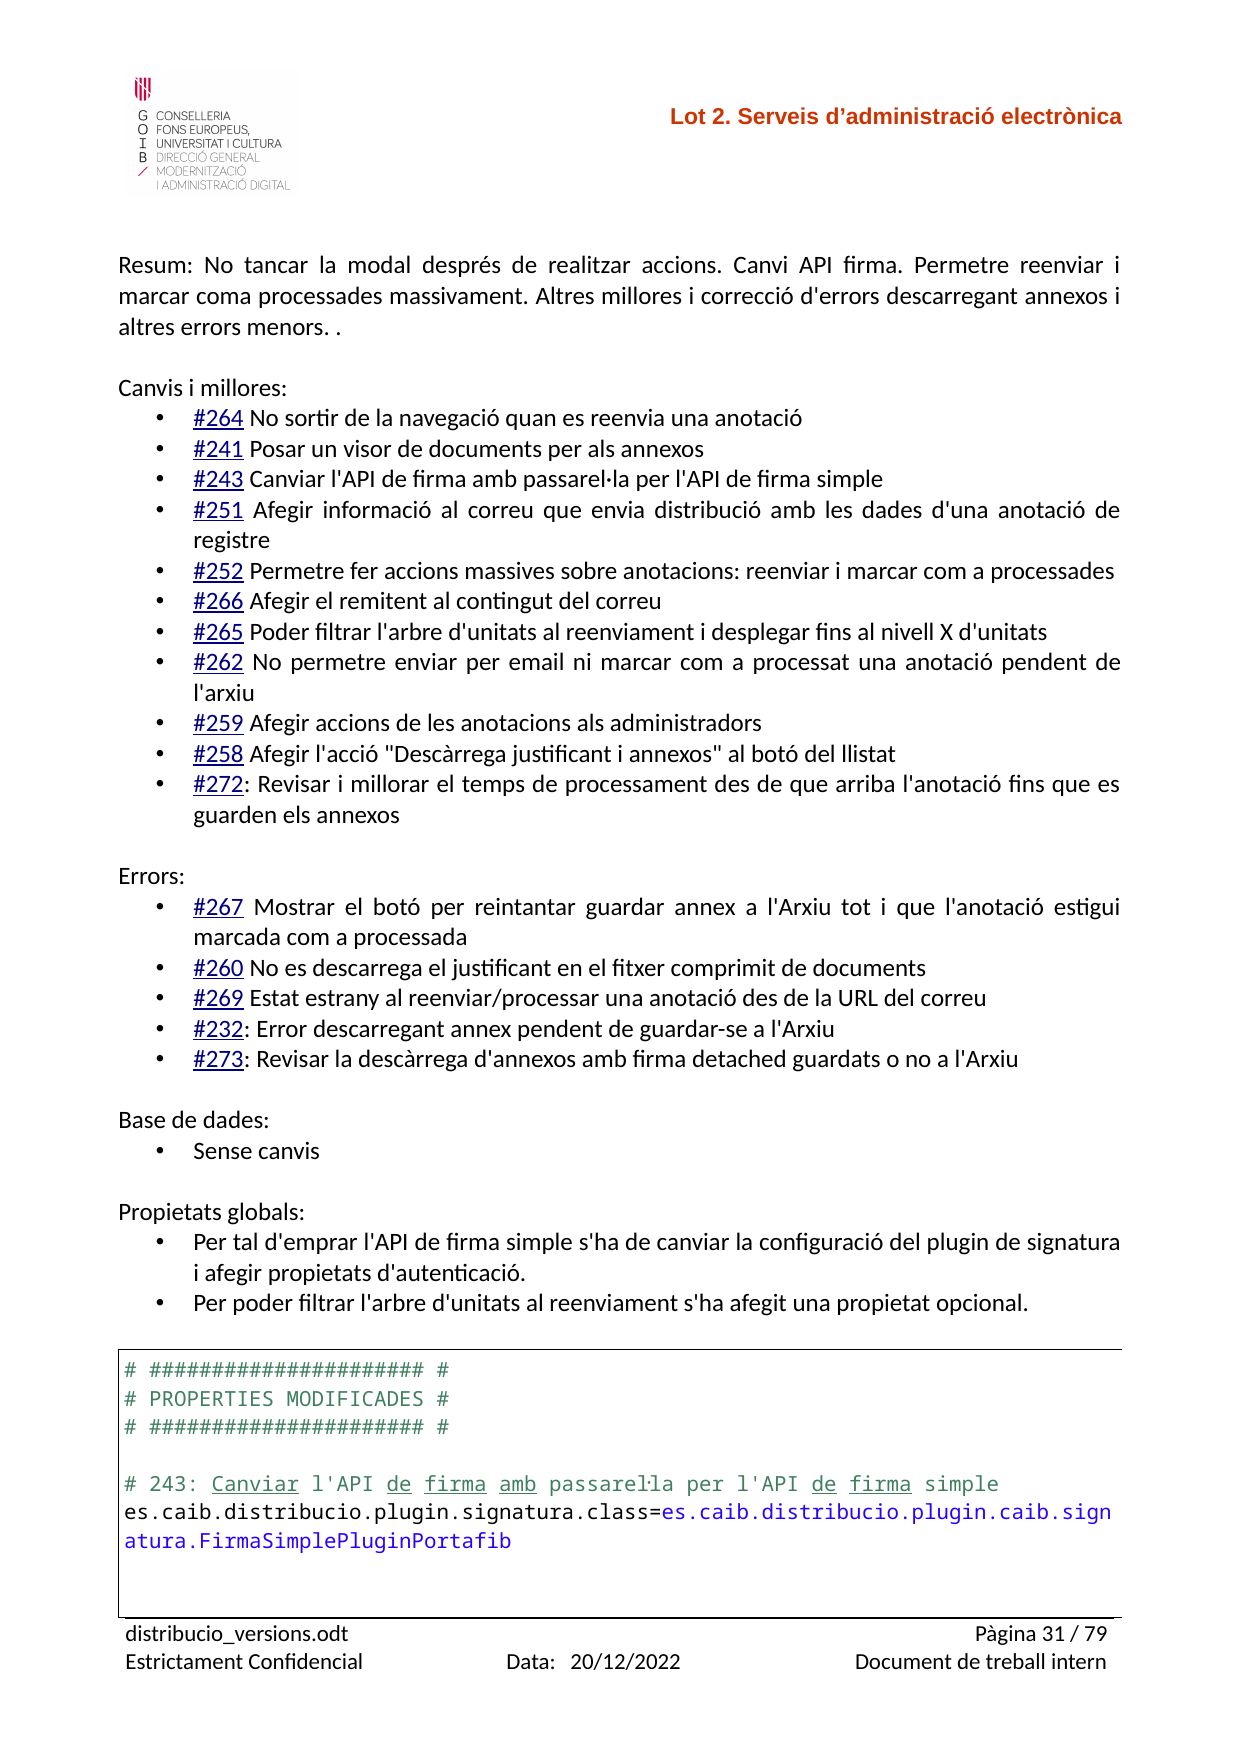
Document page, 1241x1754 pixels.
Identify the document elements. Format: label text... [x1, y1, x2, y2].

list #232: Error descarregant annex pendent de guardar-se a l'Arxiu [156, 1013, 1122, 1043]
list #264 No sortir de la navegació quan es reenvia una anotació [156, 402, 1122, 433]
list #243 Canviar l'API de firma amb passarel·la per l'API de firma simple [156, 463, 1122, 494]
list #266 Afegir el remitent al contingut del correu [156, 585, 1122, 616]
list #273: Revisar la descàrrega d'annexos amb firma detached guardats o no a l'Arxiu [156, 1043, 1122, 1074]
list Sense canvis [156, 1135, 1122, 1165]
list #260 No es descarrega el justificant en el fitxer comprimit de documents [156, 952, 1122, 982]
text Base de dades: [118, 1104, 1122, 1135]
list #252 Permetre fer accions massives sobre anotacions: reenviar i marcar com a processades [156, 555, 1122, 585]
text Errors: [118, 860, 1122, 891]
text Resum: No tancar la modal després de realitzar accions. Canvi API firma. Permetre reenviar i marcar coma processades massivament. Altres millores i correcció d'errors descarregant annexos i altres errors menors. . [118, 250, 1122, 341]
list #272: Revisar i millorar el temps de processament des de que arriba l'anotació fins que es guarden els annexos [156, 768, 1122, 829]
list #259 Afegir accions de les anotacions als administradors [156, 707, 1122, 738]
list #267 Mostrar el botó per reintantar guardar annex a l'Arxiu tot i que l'anotació estigui marcada com a processada [156, 891, 1122, 952]
list #251 Afegir informació al correu que envia distribució amb les dades d'una anotació de registre [156, 494, 1122, 555]
text Propietats globals: [118, 1196, 1122, 1226]
table_header # ###################### # # PROPERTIES MODIFICADES # # ###################### # # 243: Canviar l'API de firma amb passarel·la per l'API de firma simple es.caib.distribucio.plugin.signatura.class=es.caib.distribucio.plugin.caib.signatura.FirmaSimplePluginPortafib [119, 1350, 1122, 1617]
list #241 Posar un visor de documents per als annexos [156, 433, 1122, 463]
list #269 Estat estrany al reenviar/processar una anotació des de la URL del correu [156, 982, 1122, 1013]
list #265 Poder filtrar l'arbre d'unitats al reenviament i desplegar fins al nivell X d'unitats [156, 616, 1122, 646]
list Per tal d'emprar l'API de firma simple s'ha de canviar la configuració del plugin de signatura i afegir propietats d'autenticació. [156, 1226, 1122, 1287]
list #262 No permetre enviar per email ni marcar com a processat una anotació pendent de l'arxiu [156, 646, 1122, 707]
picture [126, 70, 299, 197]
text Canvis i millores: [118, 372, 1122, 402]
list Per poder filtrar l'arbre d'unitats al reenviament s'ha afegit una propietat opcional. [156, 1287, 1122, 1318]
list #258 Afegir l'acció "Descàrrega justificant i annexos" al botó del llistat [156, 738, 1122, 768]
